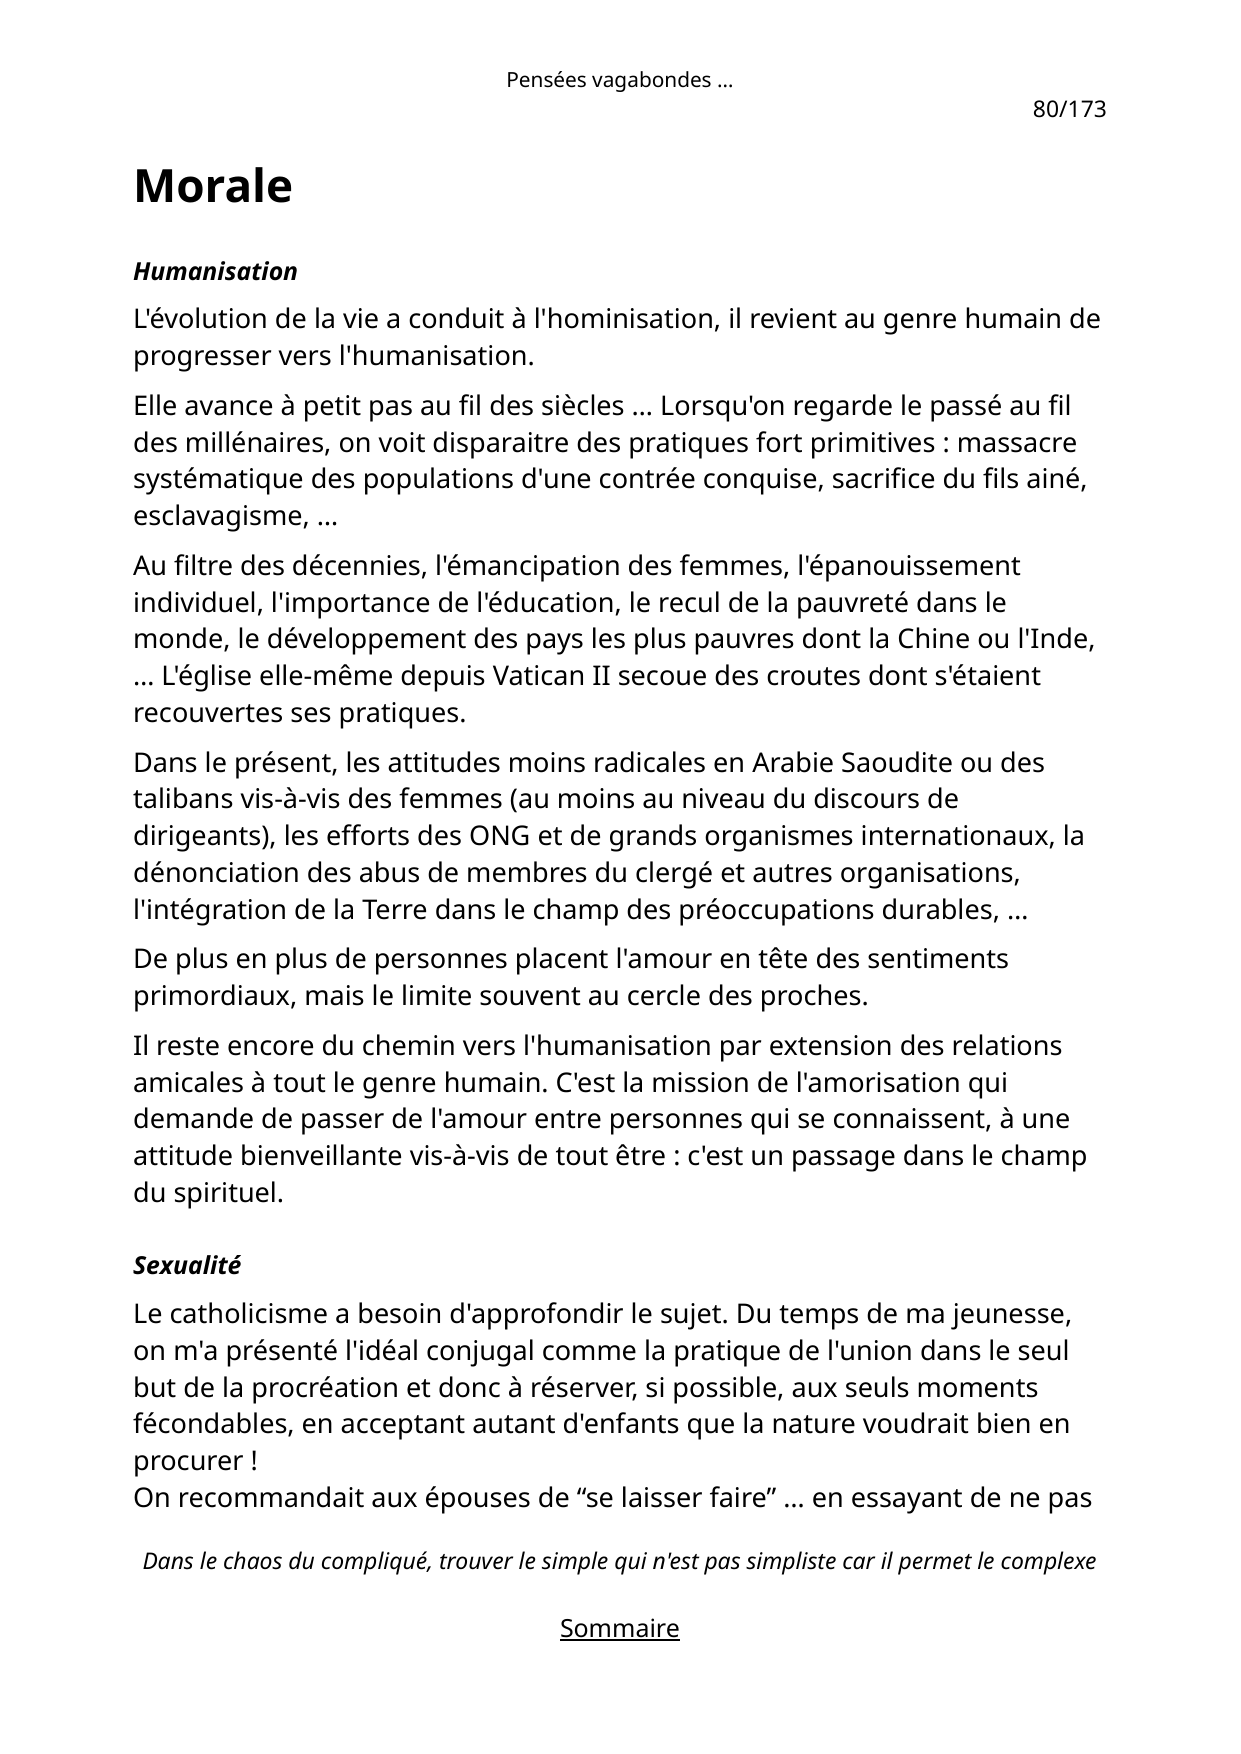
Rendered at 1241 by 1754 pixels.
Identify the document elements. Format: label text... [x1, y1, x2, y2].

subtitle Sexualité [133, 1248, 1107, 1282]
subtitle Morale [133, 154, 1107, 216]
subtitle Humanisation [133, 254, 1107, 287]
text Il reste encore du chemin vers l'humanisation par extension des relations amicales à tout le genre humain. C'est la mission de l'amorisation qui demande de passer de l'amour entre personnes qui se connaissent, à une attitude bienveillante vis-à-vis de tout être : c'est un passage dans le champ du spirituel. [133, 1026, 1107, 1211]
text Dans le présent, les attitudes moins radicales en Arabie Saoudite ou des talibans vis-à-vis des femmes (au moins au niveau du discours de dirigeants), les efforts des ONG et de grands organismes internationaux, la dénonciation des abus de membres du clergé et autres organisations, l'intégration de la Terre dans le champ des préoccupations durables, … [133, 743, 1107, 927]
text Elle avance à petit pas au fil des siècles … Lorsqu'on regarde le passé au fil des millénaires, on voit disparaitre des pratiques fort primitives : massacre systématique des populations d'une contrée conquise, sacrifice du fils ainé, esclavagisme, … [133, 386, 1107, 534]
text De plus en plus de personnes placent l'amour en tête des sentiments primordiaux, mais le limite souvent au cercle des proches. [133, 940, 1107, 1014]
text Au filtre des décennies, l'émancipation des femmes, l'épanouissement individuel, l'importance de l'éducation, le recul de la pauvreté dans le monde, le développement des pays les plus pauvres dont la Chine ou l'Inde, … L'église elle-même depuis Vatican II secoue des croutes dont s'étaient recouvertes ses pratiques. [133, 546, 1107, 731]
text Le catholicisme a besoin d'approfondir le sujet. Du temps de ma jeunesse, on m'a présenté l'idéal conjugal comme la pratique de l'union dans le seul but de la procréation et donc à réserver, si possible, aux seuls moments fécondables, en acceptant autant d'enfants que la nature voudrait bien en procurer ! On recommandait aux épouses de “se laisser faire” … en essayant de ne pas [133, 1294, 1107, 1516]
text L'évolution de la vie a conduit à l'hominisation, il revient au genre humain de progresser vers l'humanisation. [133, 300, 1107, 374]
